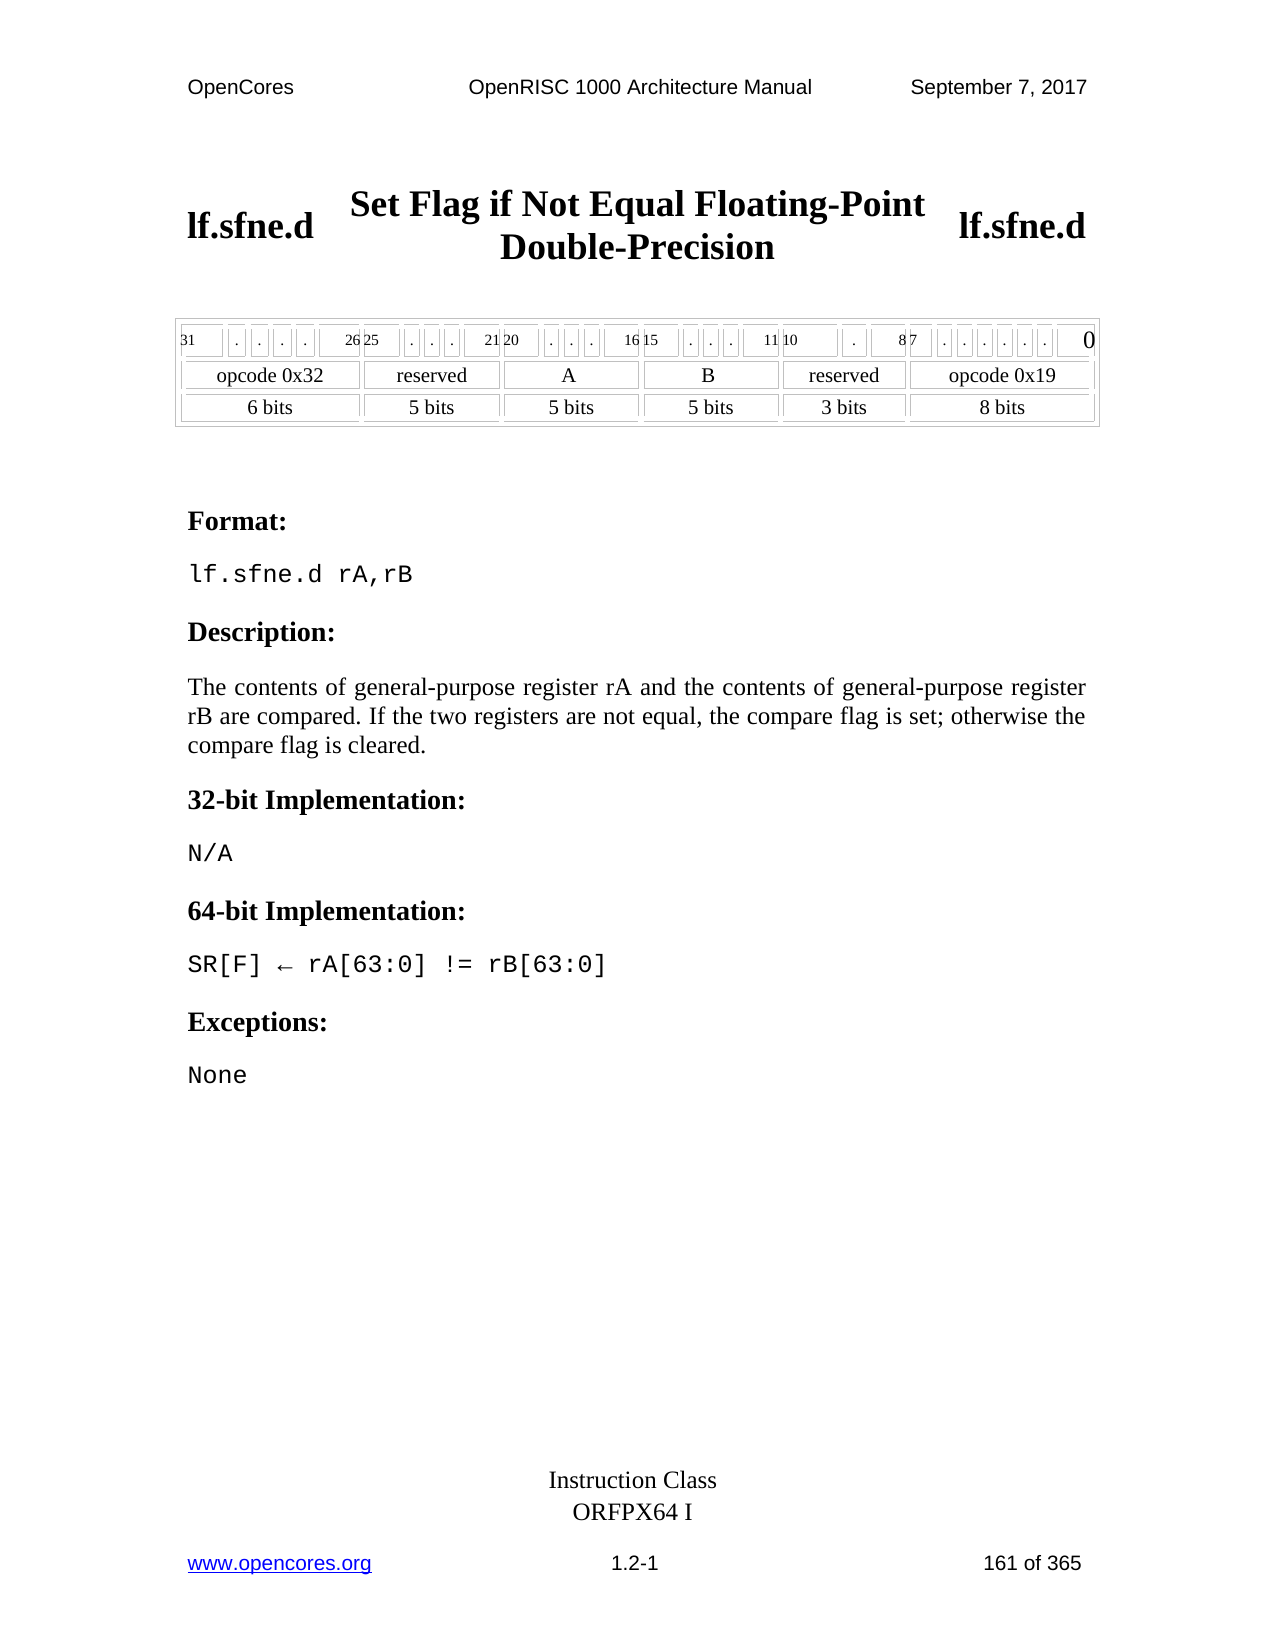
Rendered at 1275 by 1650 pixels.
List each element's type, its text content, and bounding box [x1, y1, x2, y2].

text The contents of general-purpose register rA and the contents of general-purpose register rB are compared. If the two registers are not equal, the compare flag is set; otherwise the compare flag is cleared. [187, 672, 1087, 758]
text lf.sfne.d rA,rB [187, 561, 1087, 590]
text SR[F] ← rA[63:0] != rB[63:0] [187, 952, 1087, 980]
text None [187, 1062, 1087, 1091]
text Description: [187, 615, 1087, 647]
text N/A [187, 841, 1087, 869]
text Exceptions: [187, 1005, 1087, 1037]
text 64-bit Implementation: [187, 894, 1087, 927]
text Format: [187, 504, 1087, 536]
text 32-bit Implementation: [187, 783, 1087, 816]
